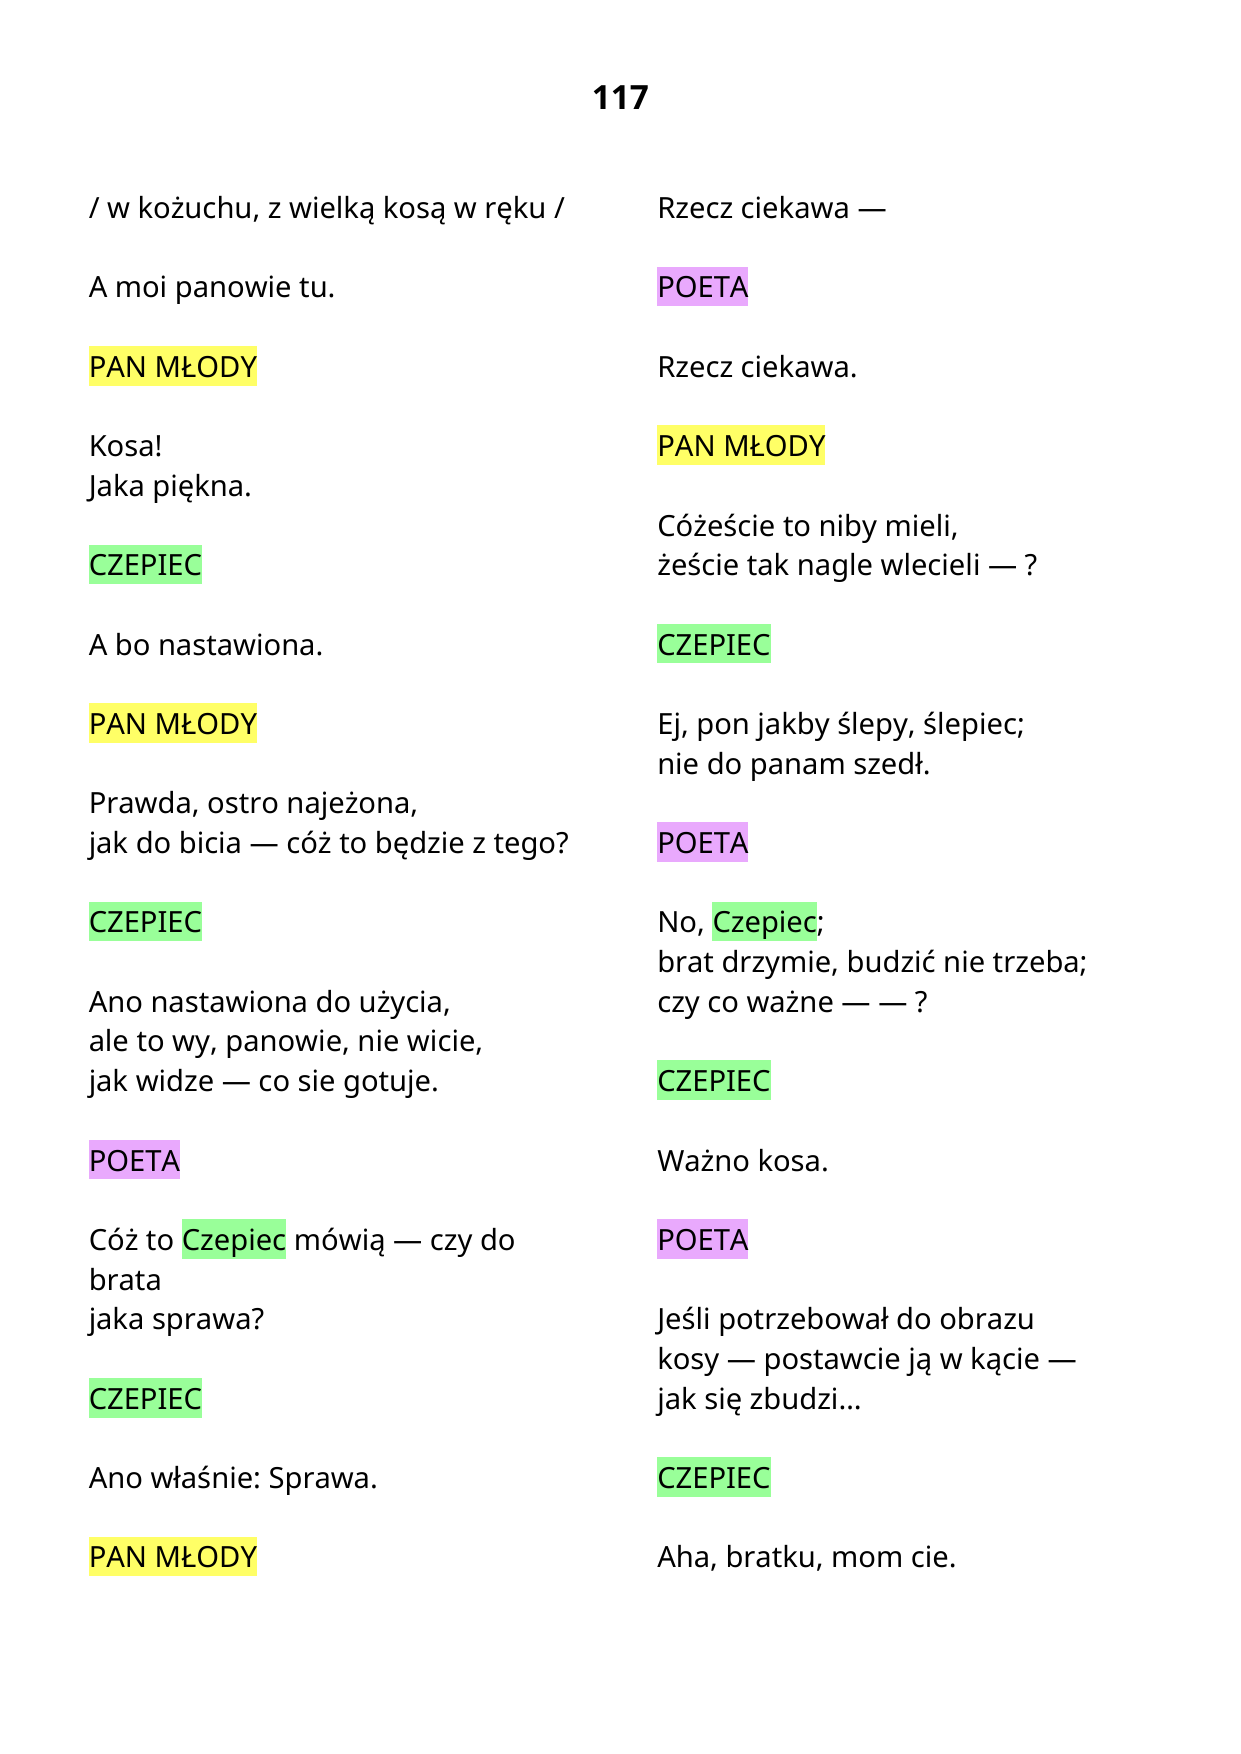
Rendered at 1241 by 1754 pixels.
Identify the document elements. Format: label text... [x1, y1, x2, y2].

text CZEPIEC [657, 1457, 1152, 1497]
text Ano nastawiona do użycia, [88, 981, 583, 1021]
text Cóż to Czepiec mówią — czy do brata [88, 1219, 583, 1298]
text jak do bicia — cóż to będzie z tego? [88, 822, 583, 862]
text Kosa! [88, 425, 583, 465]
text CZEPIEC [657, 1060, 1152, 1100]
text PAN MŁODY [88, 1537, 583, 1576]
text No, Czepiec; [657, 902, 1152, 941]
text PAN MŁODY [88, 346, 583, 386]
text PAN MŁODY [88, 703, 583, 743]
text POETA [657, 1219, 1152, 1259]
text POETA [657, 822, 1152, 862]
text CZEPIEC [88, 1378, 583, 1418]
text POETA [657, 267, 1152, 306]
text ale to wy, panowie, nie wicie, [88, 1021, 583, 1060]
text Cóżeście to niby mieli, [657, 505, 1152, 544]
text POETA [88, 1140, 583, 1179]
text jak widze — co sie gotuje. [88, 1060, 583, 1100]
text Jeśli potrzebował do obrazu [657, 1298, 1152, 1338]
text Aha, bratku, mom cie. [657, 1537, 1152, 1576]
text Ważno kosa. [657, 1140, 1152, 1179]
text jak się zbudzi… [657, 1378, 1152, 1418]
text CZEPIEC [88, 902, 583, 941]
text Prawda, ostro najeżona, [88, 783, 583, 822]
text Ej, pon jakby ślepy, ślepiec; [657, 703, 1152, 743]
text Jaka piękna. [88, 465, 583, 505]
text nie do panam szedł. [657, 743, 1152, 783]
text Ano właśnie: Sprawa. [88, 1457, 583, 1497]
text żeście tak nagle wlecieli — ? [657, 544, 1152, 584]
text czy co ważne — — ? [657, 981, 1152, 1021]
text A moi panowie tu. [88, 267, 583, 306]
text PAN MŁODY [657, 425, 1152, 465]
text Rzecz ciekawa. [657, 346, 1152, 386]
text / w kożuchu, z wielką kosą w ręku / [88, 187, 583, 227]
text kosy — postawcie ją w kącie — [657, 1338, 1152, 1378]
text CZEPIEC [88, 544, 583, 584]
text Rzecz ciekawa — [657, 187, 1152, 227]
text A bo nastawiona. [88, 624, 583, 663]
text brat drzymie, budzić nie trzeba; [657, 941, 1152, 981]
text jaka sprawa? [88, 1298, 583, 1338]
text CZEPIEC [657, 624, 1152, 663]
